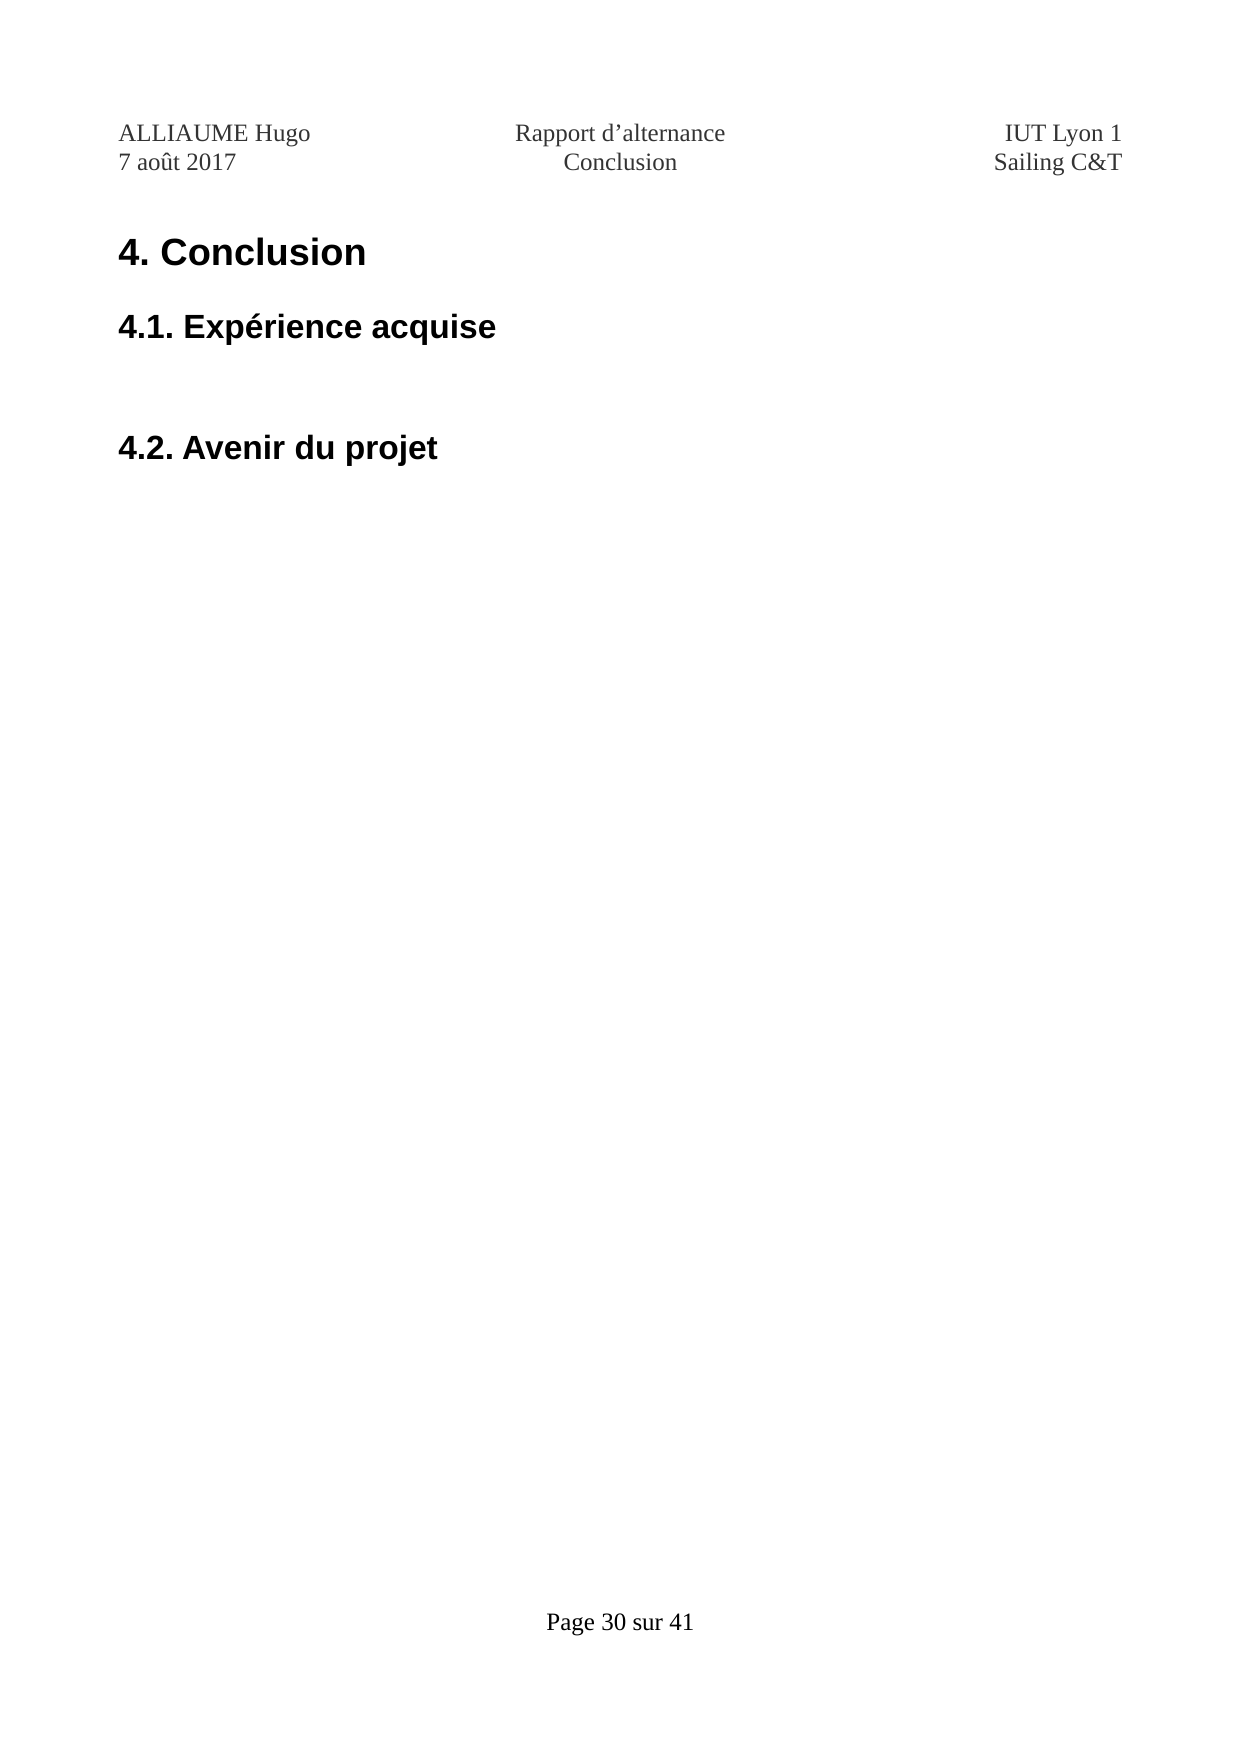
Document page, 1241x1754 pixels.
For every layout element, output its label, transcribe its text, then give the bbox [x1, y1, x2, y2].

subtitle 4.2. Avenir du projet [118, 428, 1122, 467]
subtitle 4.1. Expérience acquise [118, 307, 1122, 346]
subtitle 4. Conclusion [118, 230, 1122, 274]
